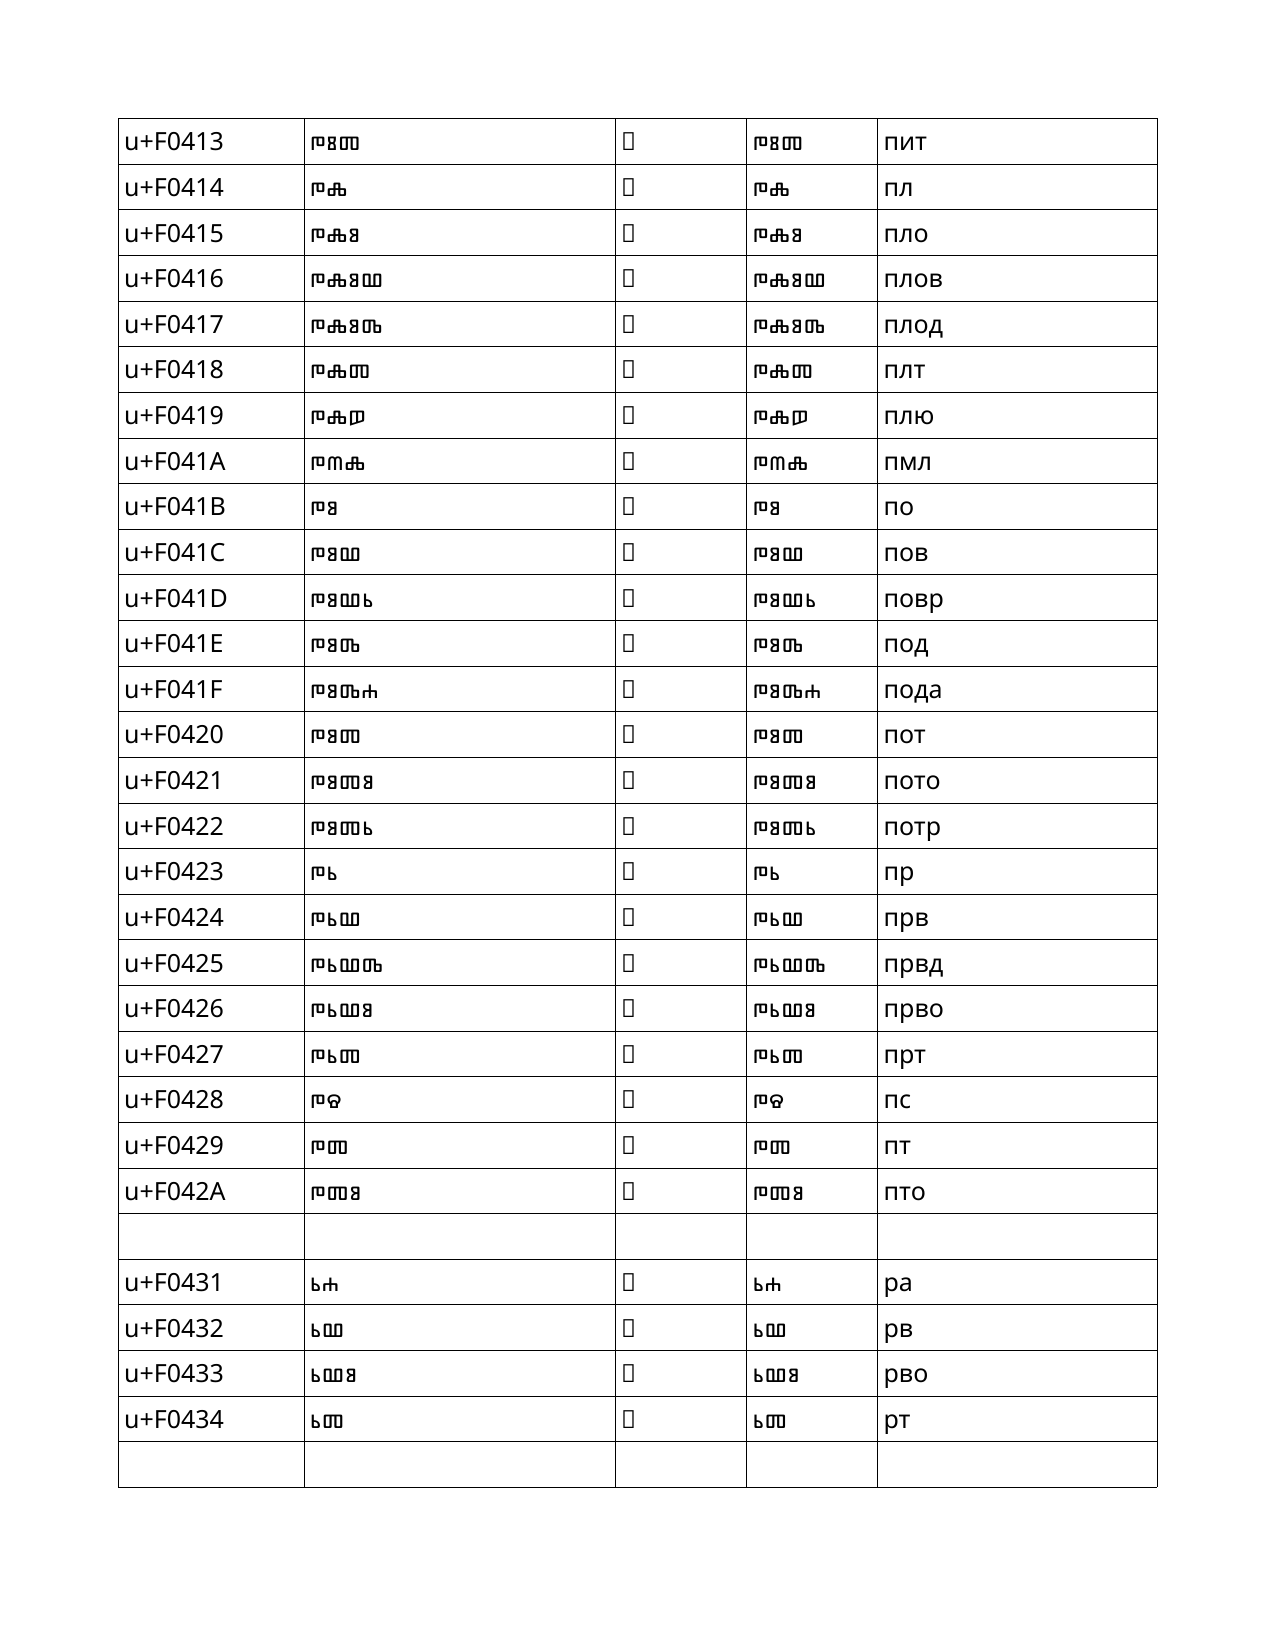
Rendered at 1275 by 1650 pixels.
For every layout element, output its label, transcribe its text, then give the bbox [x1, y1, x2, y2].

table_cell рво [878, 1351, 1157, 1396]
table_cell плт [878, 347, 1157, 392]
table_cell 󰐛 [616, 484, 746, 529]
table_cell 󰐡 [616, 758, 746, 802]
table_cell 󰐲 [616, 1305, 746, 1350]
table_cell прв [878, 895, 1157, 939]
table_cell ⱃⰲ [747, 1305, 877, 1350]
table_cell u+F041A [119, 439, 304, 483]
table_cell ⱂⰿⰾ [305, 439, 615, 483]
table_cell u+F0432 [119, 1305, 304, 1350]
table_cell 󰐤 [616, 895, 746, 939]
table_cell 󰐴 [616, 1397, 746, 1441]
table_cell ⱃⰰ [305, 1260, 615, 1304]
table_cell 󰐩 [616, 1123, 746, 1167]
table_cell 󰐳 [616, 1351, 746, 1396]
table_cell ⱂⰾⱁⰴ [305, 302, 615, 346]
table_cell ⱂⱃⰲⱁ [747, 986, 877, 1031]
table_cell u+F041D [119, 575, 304, 620]
table_cell пото [878, 758, 1157, 802]
table_cell 󰐣 [616, 849, 746, 894]
table_cell 󰐔 [616, 165, 746, 209]
table_cell ⱂⱃⰲ [747, 895, 877, 939]
table_cell плод [878, 302, 1157, 346]
table_cell ⱂⱁ [747, 484, 877, 529]
table_cell 󰐨 [616, 1077, 746, 1122]
table_cell пот [878, 712, 1157, 757]
table_cell ⱂⱃⰲⰴ [305, 940, 615, 985]
table_cell 󰐓 [616, 119, 746, 164]
table_cell пл [878, 165, 1157, 209]
table_cell u+F0423 [119, 849, 304, 894]
table_cell ⱂⱁⱅⱃ [747, 804, 877, 848]
table_cell ⱂⰾⱓ [747, 393, 877, 437]
table_cell ⱂⱁ [305, 484, 615, 529]
table_cell ⱂⱃⰲ [305, 895, 615, 939]
table_cell плов [878, 256, 1157, 301]
table_cell u+F0424 [119, 895, 304, 939]
table_cell ⱂⰾⱓ [305, 393, 615, 437]
table_cell u+F0428 [119, 1077, 304, 1122]
table_cell 󰐖 [616, 256, 746, 301]
table_cell ⱂⱁⰲ [305, 530, 615, 574]
table_cell [119, 1214, 304, 1259]
table_cell 󰐧 [616, 1032, 746, 1076]
table_cell ⱂⰾⱁ [747, 210, 877, 255]
table_cell u+F0425 [119, 940, 304, 985]
table_cell 󰐙 [616, 393, 746, 437]
table_cell ⱂⱃⱅ [305, 1032, 615, 1076]
table_cell u+F041E [119, 621, 304, 666]
table_cell u+F0422 [119, 804, 304, 848]
table_cell [305, 1214, 615, 1259]
table_cell ⱃⰲⱁ [747, 1351, 877, 1396]
table_cell ра [878, 1260, 1157, 1304]
table_cell плю [878, 393, 1157, 437]
table_cell ⱂⱁⰲ [747, 530, 877, 574]
table_cell ⱂⱃ [305, 849, 615, 894]
table_cell прт [878, 1032, 1157, 1076]
table_cell [747, 1442, 877, 1487]
table_cell ⱂⱃⰲⰴ [747, 940, 877, 985]
table_cell 󰐚 [616, 439, 746, 483]
table_cell [747, 1214, 877, 1259]
table_cell ⱂⰾ [305, 165, 615, 209]
table_cell 󰐥 [616, 940, 746, 985]
table_cell u+F0434 [119, 1397, 304, 1441]
table_cell u+F041C [119, 530, 304, 574]
table_cell првд [878, 940, 1157, 985]
table_cell 󰐠 [616, 712, 746, 757]
table_cell ⱂⱃⱅ [747, 1032, 877, 1076]
table_cell 󰐜 [616, 530, 746, 574]
table_cell ⱂⱁⰴⰰ [305, 667, 615, 711]
table_cell ⱂⱁⱅⱁ [305, 758, 615, 802]
table_cell u+F0429 [119, 1123, 304, 1167]
table_cell u+F0433 [119, 1351, 304, 1396]
table_cell ⱃⰲ [305, 1305, 615, 1350]
table_cell u+F0426 [119, 986, 304, 1031]
table_cell ⱂⱃⰲⱁ [305, 986, 615, 1031]
table_cell ⱂⰿⰾ [747, 439, 877, 483]
table_cell рв [878, 1305, 1157, 1350]
table_cell u+F0417 [119, 302, 304, 346]
table_cell ⱂⰻⱅ [305, 119, 615, 164]
table_cell ⱂⱅⱁ [305, 1169, 615, 1213]
table_cell u+F0421 [119, 758, 304, 802]
table_cell ⱃⰰ [747, 1260, 877, 1304]
table_cell ⱂⰾ [747, 165, 877, 209]
table_cell пс [878, 1077, 1157, 1122]
table_cell 󰐞 [616, 621, 746, 666]
table_cell [616, 1214, 746, 1259]
table_cell пто [878, 1169, 1157, 1213]
table_cell u+F0416 [119, 256, 304, 301]
table_cell пт [878, 1123, 1157, 1167]
table_cell [616, 1442, 746, 1487]
table_cell 󰐟 [616, 667, 746, 711]
table_cell ⱂⰾⱁⰴ [747, 302, 877, 346]
table_cell u+F0420 [119, 712, 304, 757]
table_cell ⱂⱅⱁ [747, 1169, 877, 1213]
table_cell u+F0414 [119, 165, 304, 209]
table_cell u+F042A [119, 1169, 304, 1213]
table_cell 󰐪 [616, 1169, 746, 1213]
table_cell u+F0427 [119, 1032, 304, 1076]
table_cell ⱂⱃ [747, 849, 877, 894]
table_cell потр [878, 804, 1157, 848]
table_cell u+F041B [119, 484, 304, 529]
table_cell под [878, 621, 1157, 666]
table_cell [305, 1442, 615, 1487]
table_cell ⱂⱁⱅⱃ [305, 804, 615, 848]
table_cell u+F0413 [119, 119, 304, 164]
table_cell 󰐦 [616, 986, 746, 1031]
table_cell [119, 1442, 304, 1487]
table_cell ⱂⱅ [747, 1123, 877, 1167]
table_cell ⱂⱁⰲⱃ [305, 575, 615, 620]
table_cell 󰐢 [616, 804, 746, 848]
table_cell ⱂⱄ [747, 1077, 877, 1122]
table_cell 󰐗 [616, 302, 746, 346]
table_cell ⱂⱁⰲⱃ [747, 575, 877, 620]
table_cell пода [878, 667, 1157, 711]
table_cell ⱂⱄ [305, 1077, 615, 1122]
table_cell пов [878, 530, 1157, 574]
table_cell u+F0431 [119, 1260, 304, 1304]
table_cell рт [878, 1397, 1157, 1441]
table_cell u+F041F [119, 667, 304, 711]
table_cell [878, 1214, 1157, 1259]
table_cell ⱂⱁⰴⰰ [747, 667, 877, 711]
table_cell повр [878, 575, 1157, 620]
table_cell ⱂⰾⱅ [305, 347, 615, 392]
table_cell u+F0418 [119, 347, 304, 392]
table_cell ⱂⱁⰴ [305, 621, 615, 666]
table_cell ⱂⰾⱅ [747, 347, 877, 392]
table_cell прво [878, 986, 1157, 1031]
table_cell ⱂⱁⱅ [747, 712, 877, 757]
table_cell u+F0415 [119, 210, 304, 255]
table_cell [878, 1442, 1157, 1487]
table_cell ⱂⰻⱅ [747, 119, 877, 164]
table_cell ⱂⰾⱁ [305, 210, 615, 255]
table_cell по [878, 484, 1157, 529]
table_cell пмл [878, 439, 1157, 483]
table_cell u+F0419 [119, 393, 304, 437]
table_cell пло [878, 210, 1157, 255]
table_cell 󰐕 [616, 210, 746, 255]
table_cell ⱃⱅ [747, 1397, 877, 1441]
table_cell 󰐱 [616, 1260, 746, 1304]
table_cell ⱂⱁⱅⱁ [747, 758, 877, 802]
table_cell 󰐝 [616, 575, 746, 620]
table_cell ⱂⱁⰴ [747, 621, 877, 666]
table_cell 󰐘 [616, 347, 746, 392]
table_cell ⱃⰲⱁ [305, 1351, 615, 1396]
table_cell ⱂⱅ [305, 1123, 615, 1167]
table_cell ⱂⱁⱅ [305, 712, 615, 757]
table_cell ⱂⰾⱁⰲ [747, 256, 877, 301]
table_cell пр [878, 849, 1157, 894]
table_cell ⱂⰾⱁⰲ [305, 256, 615, 301]
table_cell ⱃⱅ [305, 1397, 615, 1441]
table_cell пит [878, 119, 1157, 164]
